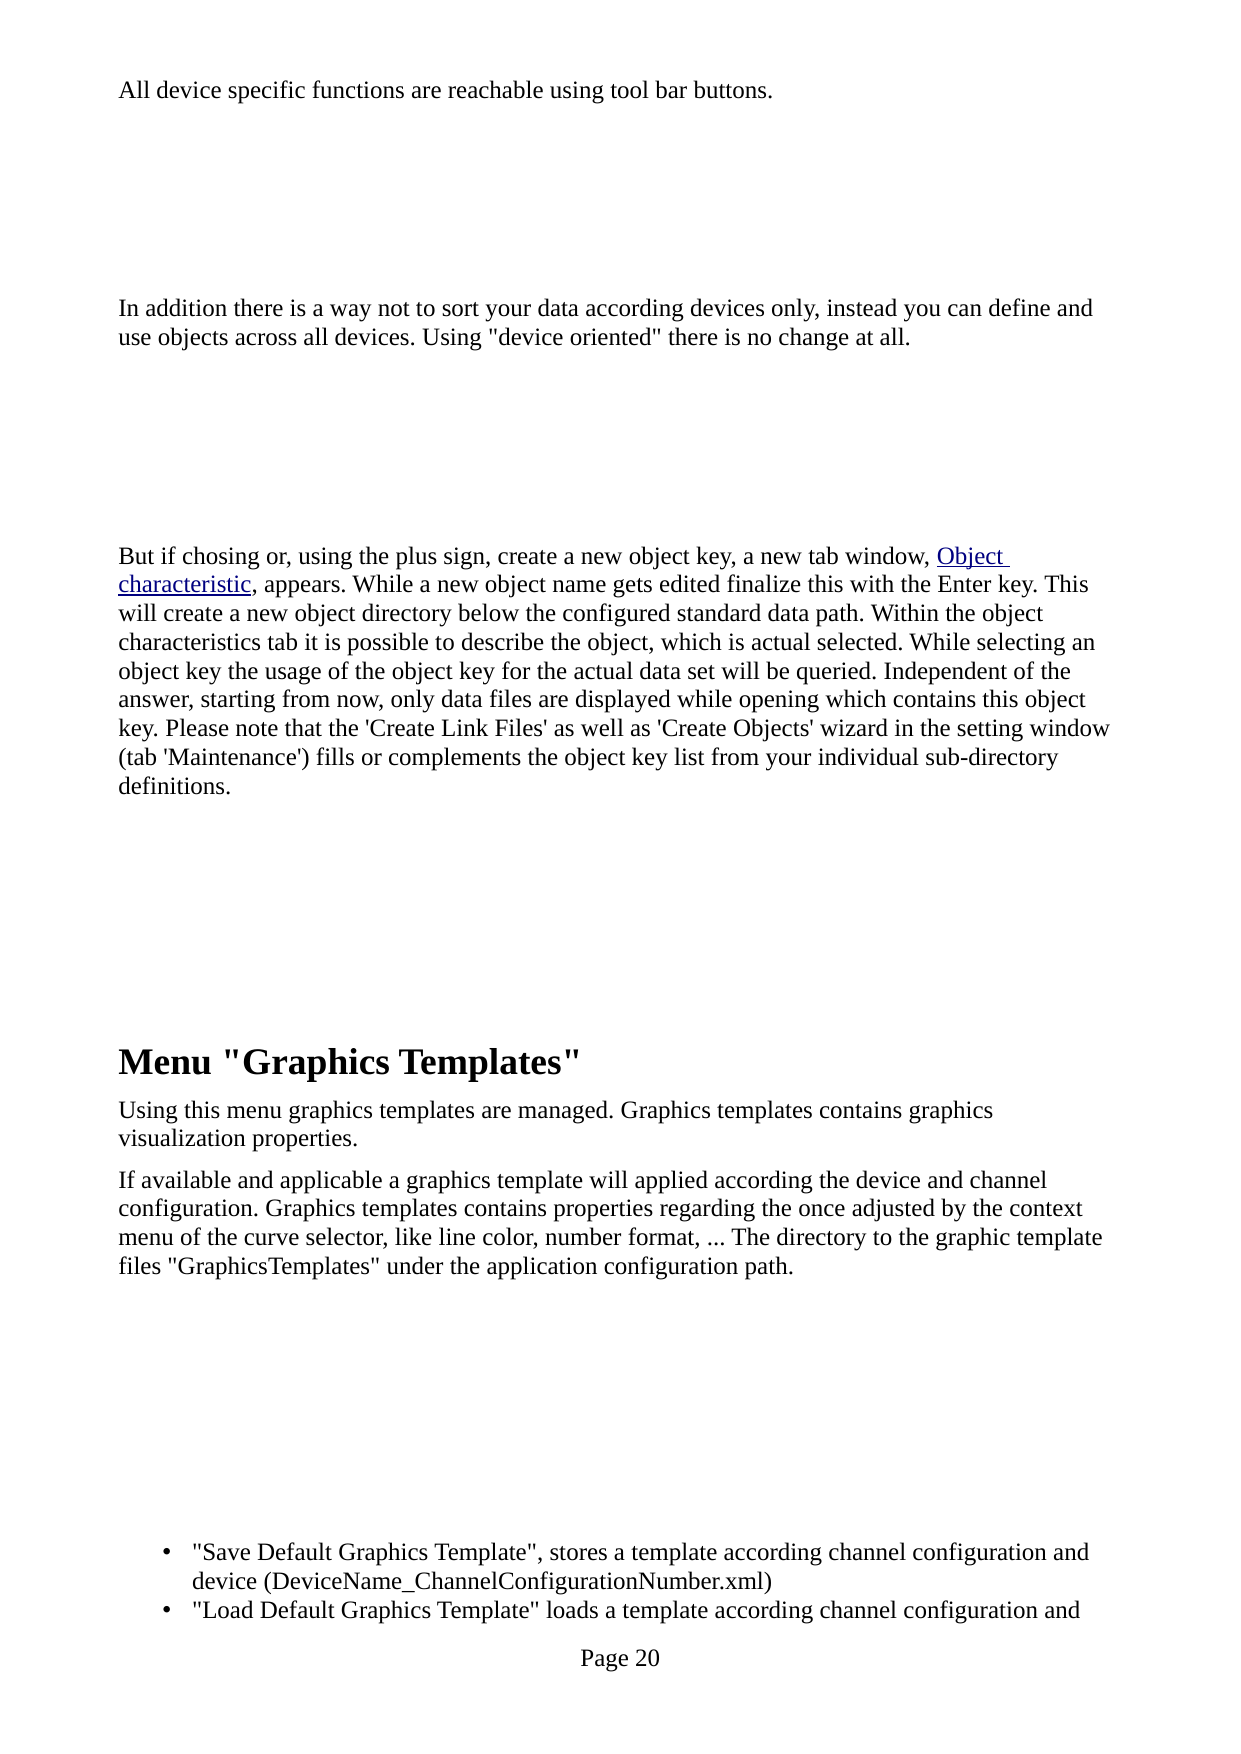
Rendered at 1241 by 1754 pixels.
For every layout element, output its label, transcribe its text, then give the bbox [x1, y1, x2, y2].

text If available and applicable a graphics template will applied according the device and channel configuration. Graphics templates contains properties regarding the once adjusted by the context menu of the curve selector, like line color, number format, ... The directory to the graphic template files "GraphicsTemplates" under the application configuration path. [118, 1165, 1122, 1280]
text In addition there is a way not to sort your data according devices only, instead you can define and use objects across all devices. Using "device oriented" there is no change at all. [118, 293, 1122, 351]
text Using this menu graphics templates are managed. Graphics templates contains graphics visualization properties. [118, 1095, 1122, 1152]
subtitle Menu "Graphics Templates" [118, 1039, 1122, 1082]
text But if chosing or, using the plus sign, create a new object key, a new tab window, Object characteristic, appears. While a new object name gets edited finalize this with the Enter key. This will create a new object directory below the configured standard data path. Within the object characteristics tab it is possible to describe the object, which is actual selected. While selecting an object key the usage of the object key for the actual data set will be queried. Independent of the answer, starting from now, only data files are displayed while opening which contains this object key. Please note that the 'Create Link Files' as well as 'Create Objects' wizard in the setting window (tab 'Maintenance') fills or complements the object key list from your individual sub-directory definitions. [118, 541, 1122, 799]
text All device specific functions are reachable using tool bar buttons. [118, 75, 1122, 104]
list "Save Default Graphics Template", stores a template according channel configuration and device (DeviceName_ChannelConfigurationNumber.xml) [162, 1537, 1122, 1595]
list "Load Default Graphics Template" loads a template according channel configuration and [162, 1595, 1122, 1624]
